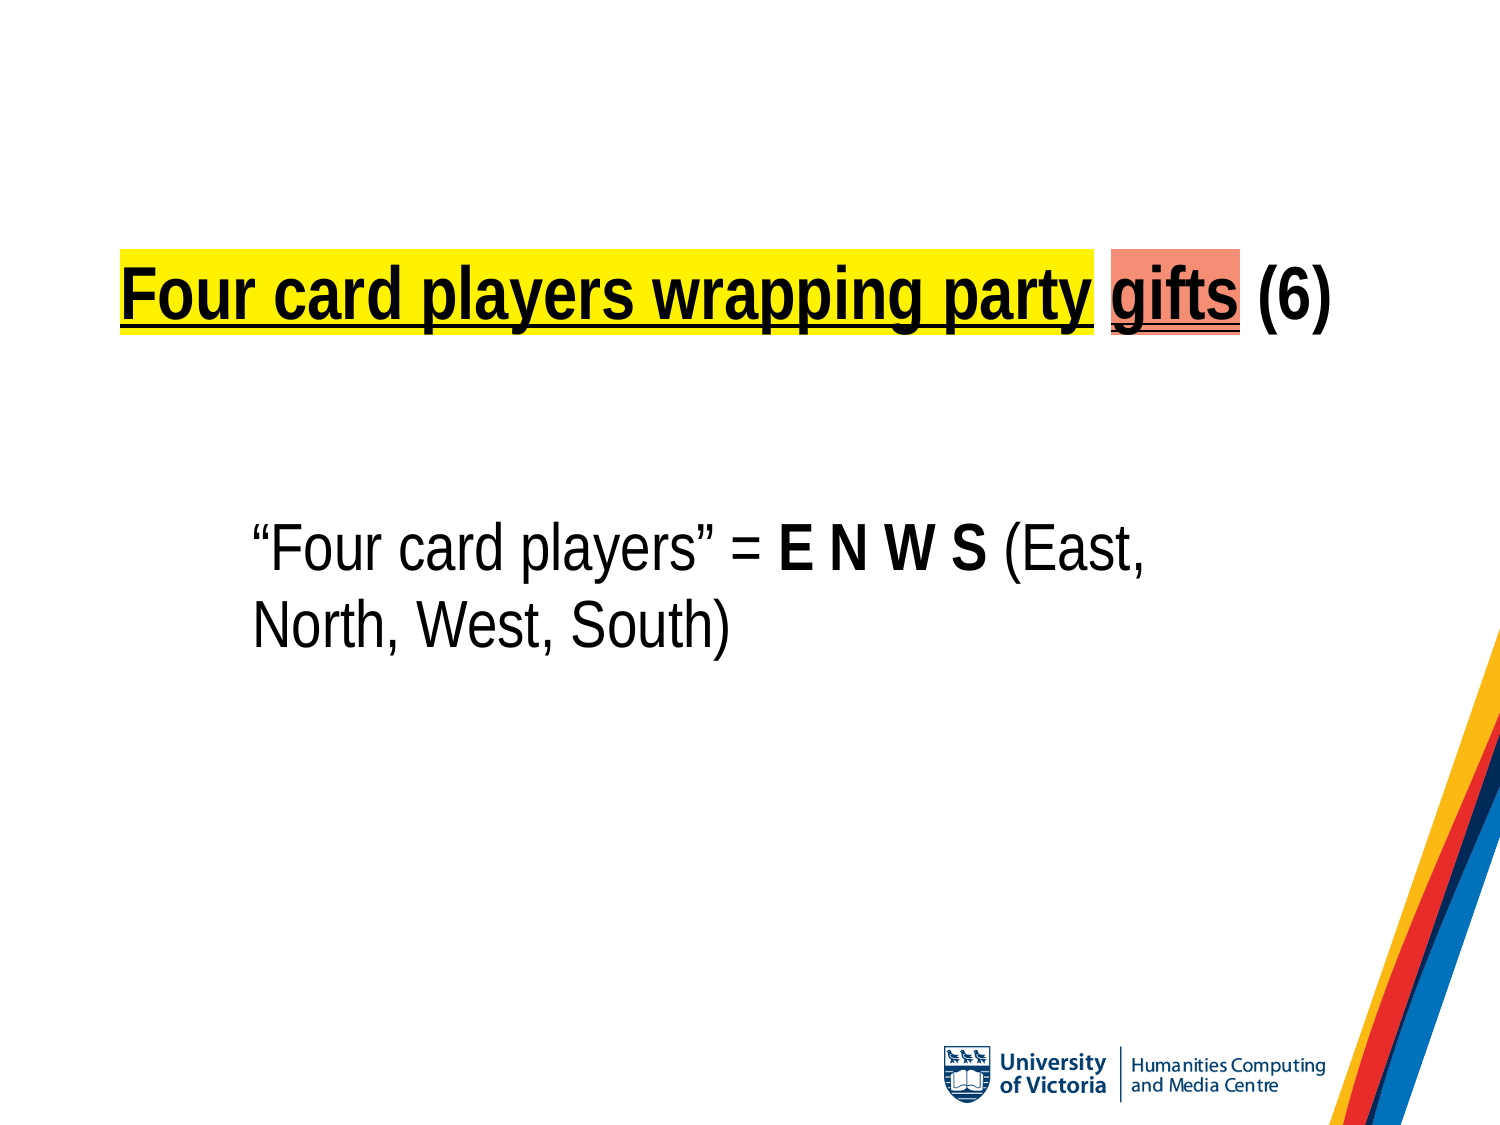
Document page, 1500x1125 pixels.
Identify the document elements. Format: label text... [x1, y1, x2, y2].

picture [0, 0, 1500, 1125]
title Four card players wrapping party gifts (6) [120, 198, 1380, 386]
list “Four card players” = E N W S (East, North, West, South) [181, 507, 1209, 1015]
